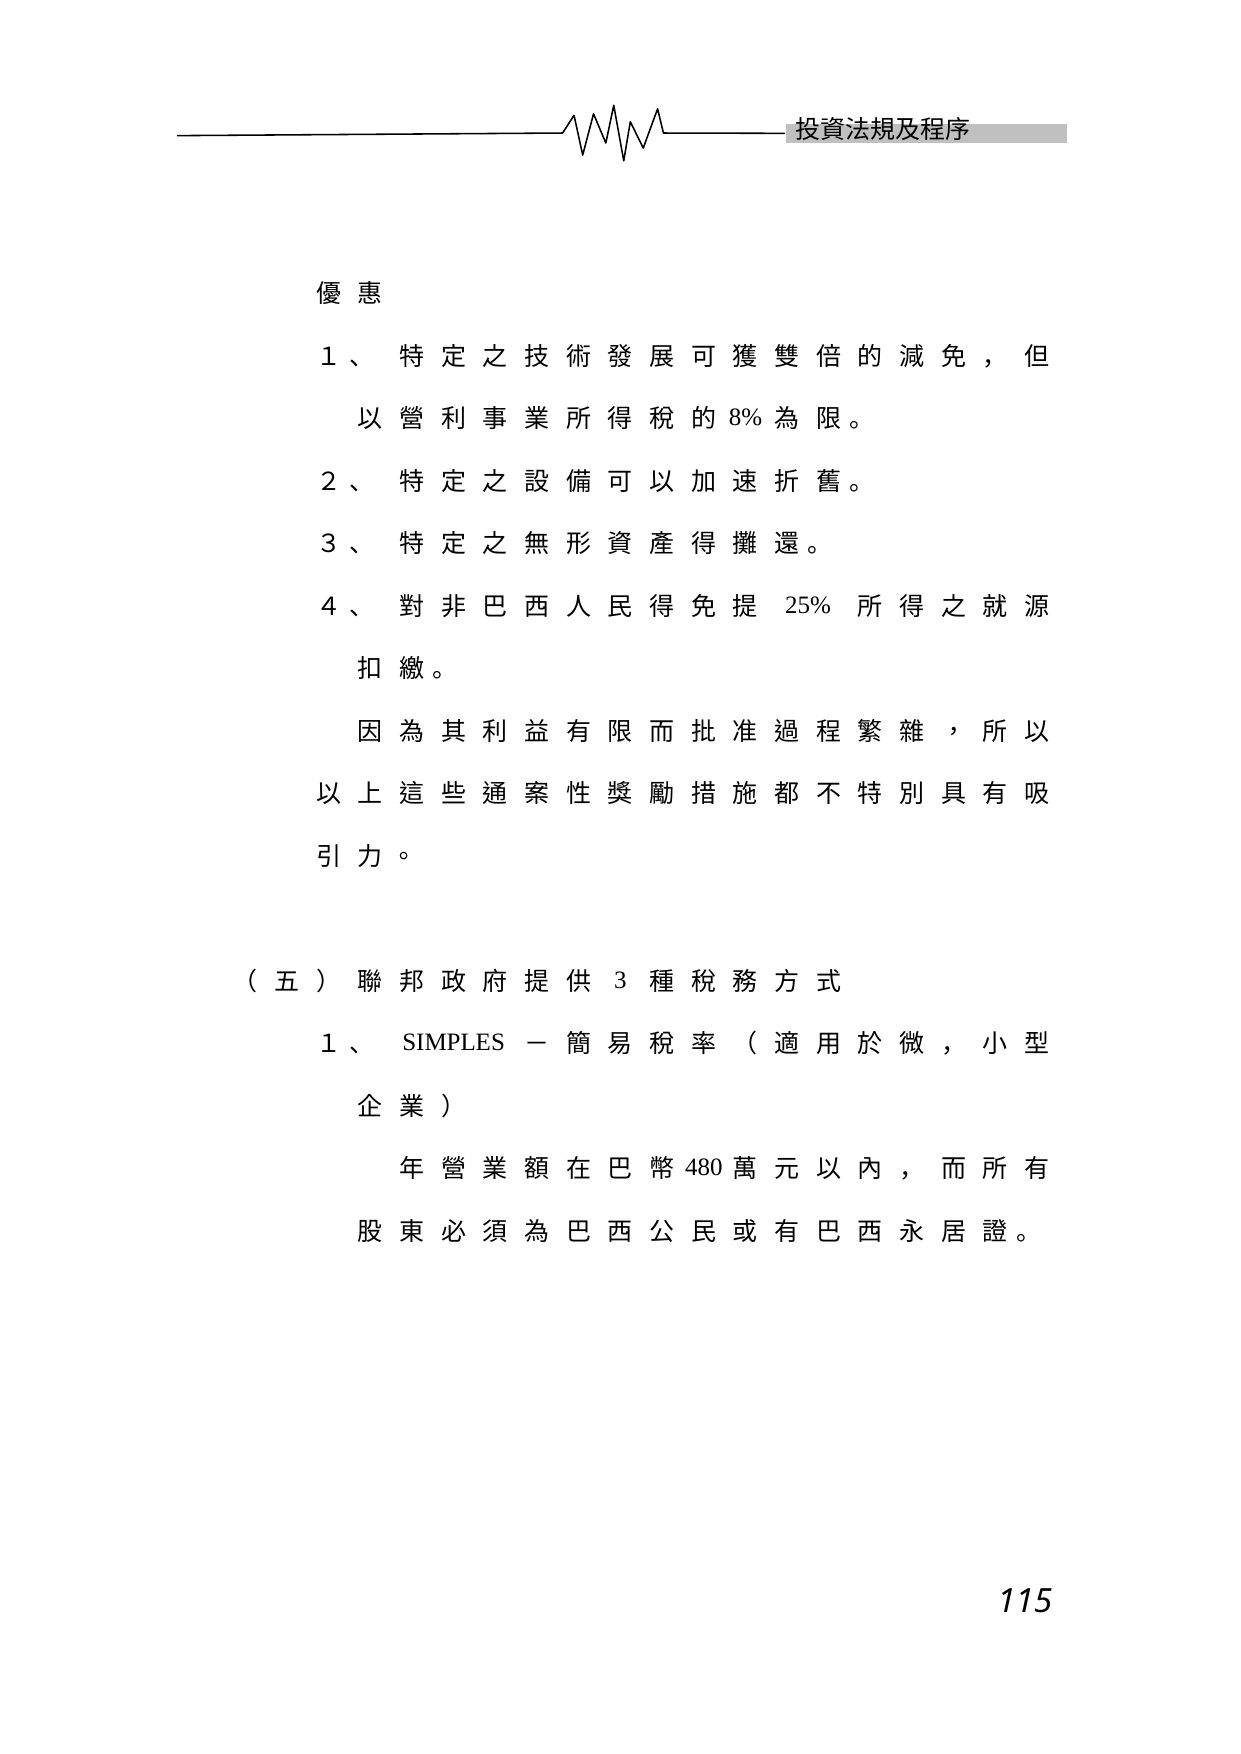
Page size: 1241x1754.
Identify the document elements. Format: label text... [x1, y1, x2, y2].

text １、SIMPLES－簡易稅率（適用於微，小型企業） [284, 1000, 1058, 1125]
text １、特定之技術發展可獲雙倍的減免，但以營利事業所得稅的8%為限。 [284, 313, 1058, 438]
text 優惠 [208, 250, 1058, 313]
text ３、特定之無形資產得攤還。 [284, 500, 1058, 563]
text ２、特定之設備可以加速折舊。 [284, 438, 1058, 500]
text 因為其利益有限而批准過程繁雜，所以以上這些通案性獎勵措施都不特別具有吸引力。 [284, 688, 1058, 875]
text （五）聯邦政府提供3種稅務方式 [208, 938, 1058, 1000]
text 年營業額在巴幣480萬元以內，而所有股東必須為巴西公民或有巴西永居證。 [334, 1125, 1058, 1250]
text ４、對非巴西人民得免提25%所得之就源扣繳。 [284, 563, 1058, 688]
